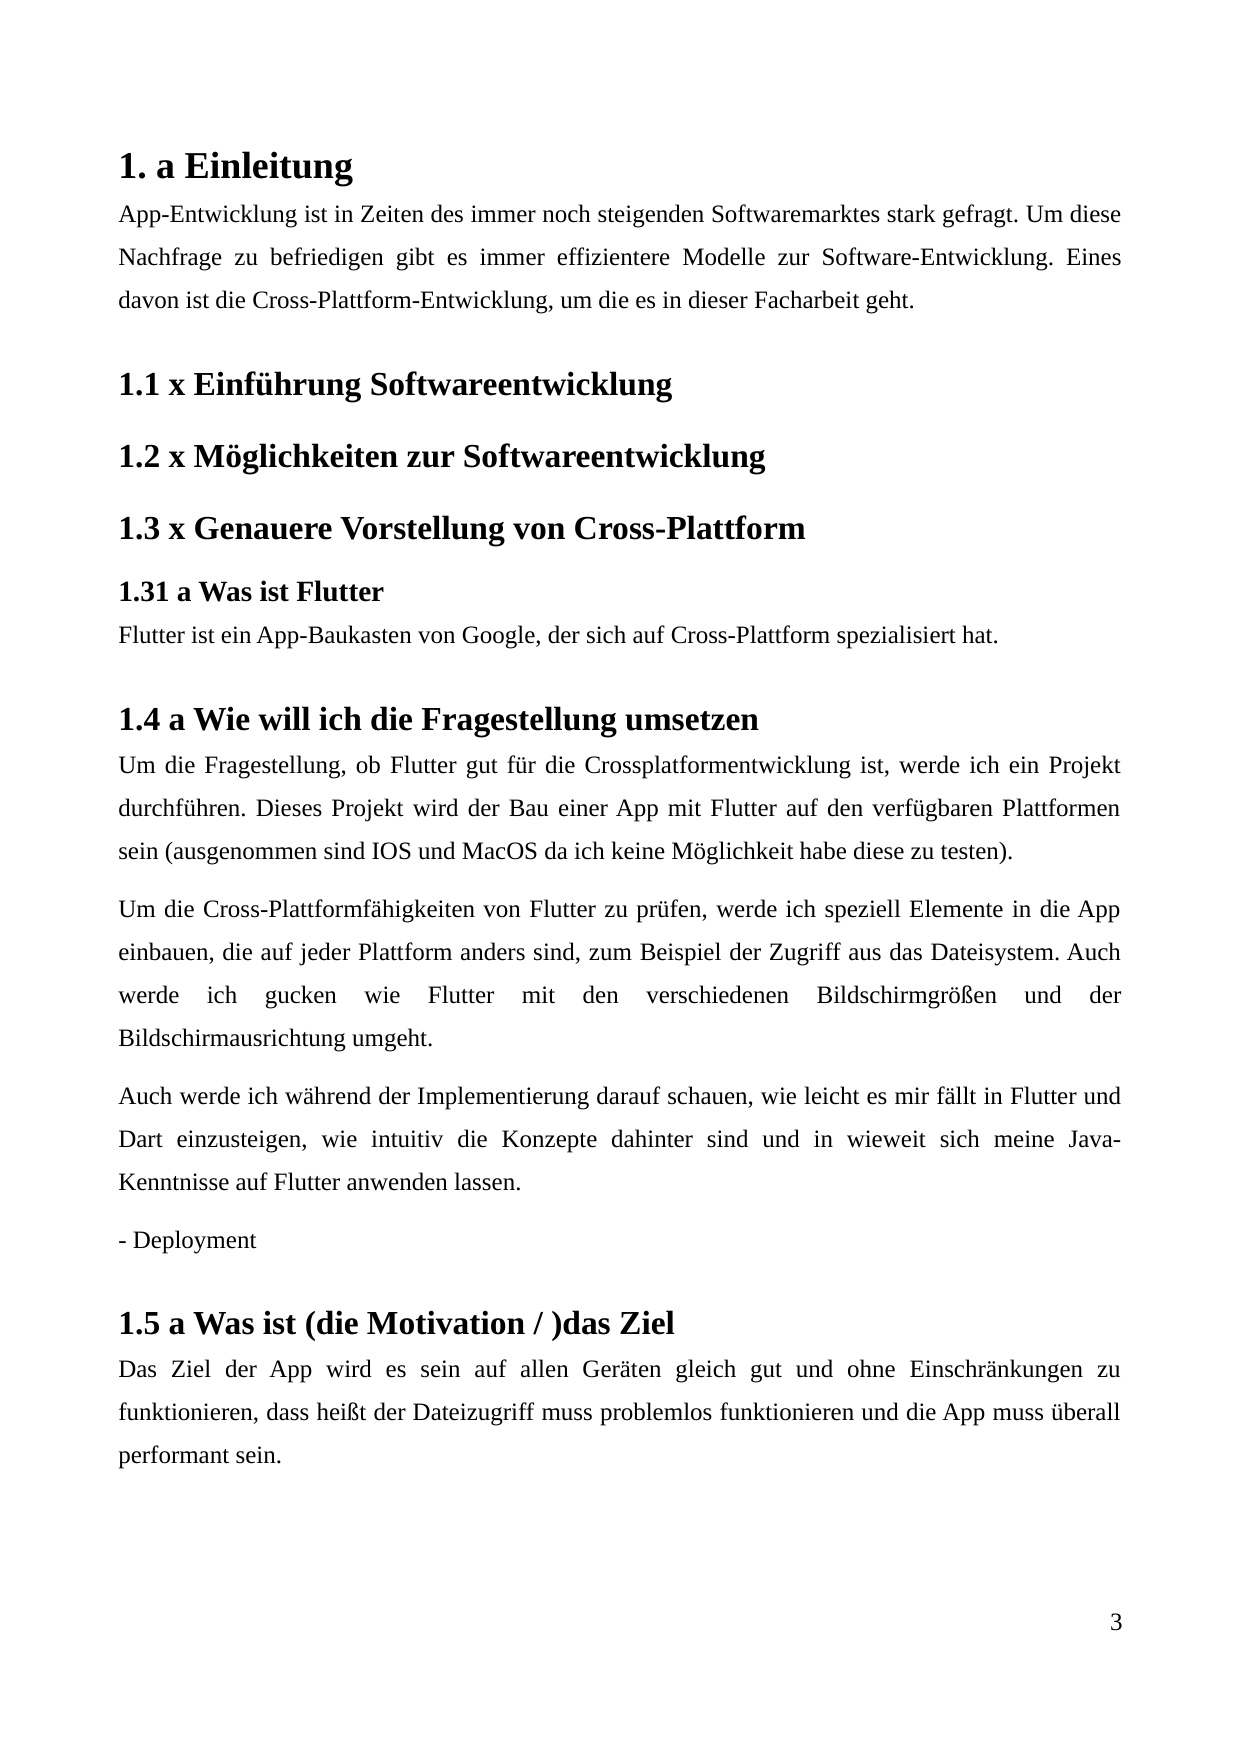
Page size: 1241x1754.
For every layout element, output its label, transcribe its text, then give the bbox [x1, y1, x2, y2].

text Flutter ist ein App-Baukasten von Google, der sich auf Cross-Plattform spezialisiert hat. [118, 620, 1122, 649]
text Auch werde ich während der Implementierung darauf schauen, wie leicht es mir fällt in Flutter und Dart einzusteigen, wie intuitiv die Konzepte dahinter sind und in wieweit sich meine Java-Kenntnisse auf Flutter anwenden lassen. [118, 1081, 1122, 1196]
text - Deployment [118, 1225, 1122, 1253]
subtitle 1.3 x Genauere Vorstellung von Cross-Plattform [118, 508, 1122, 547]
subtitle 1.1 x Einführung Softwareentwicklung [118, 364, 1122, 403]
text Um die Fragestellung, ob Flutter gut für die Crossplatformentwicklung ist, werde ich ein Projekt durchführen. Dieses Projekt wird der Bau einer App mit Flutter auf den verfügbaren Plattformen sein (ausgenommen sind IOS und MacOS da ich keine Möglichkeit habe diese zu testen). [118, 750, 1122, 865]
text Das Ziel der App wird es sein auf allen Geräten gleich gut und ohne Einschränkungen zu funktionieren, dass heißt der Dateizugriff muss problemlos funktionieren und die App muss überall performant sein. [118, 1354, 1122, 1469]
subtitle 1.4 a Wie will ich die Fragestellung umsetzen [118, 698, 1122, 737]
subtitle 1.2 x Möglichkeiten zur Softwareentwicklung [118, 436, 1122, 475]
subtitle 1.5 a Was ist (die Motivation / )das Ziel [118, 1303, 1122, 1342]
subtitle 1.31 a Was ist Flutter [118, 574, 1122, 607]
text App-Entwicklung ist in Zeiten des immer noch steigenden Softwaremarktes stark gefragt. Um diese Nachfrage zu befriedigen gibt es immer effizientere Modelle zur Software-Entwicklung. Eines davon ist die Cross-Plattform-Entwicklung, um die es in dieser Facharbeit geht. [118, 199, 1122, 314]
text Um die Cross-Plattformfähigkeiten von Flutter zu prüfen, werde ich speziell Elemente in die App einbauen, die auf jeder Plattform anders sind, zum Beispiel der Zugriff aus das Dateisystem. Auch werde ich gucken wie Flutter mit den verschiedenen Bildschirmgrößen und der Bildschirmausrichtung umgeht. [118, 894, 1122, 1052]
subtitle 1. a Einleitung [118, 143, 1122, 187]
